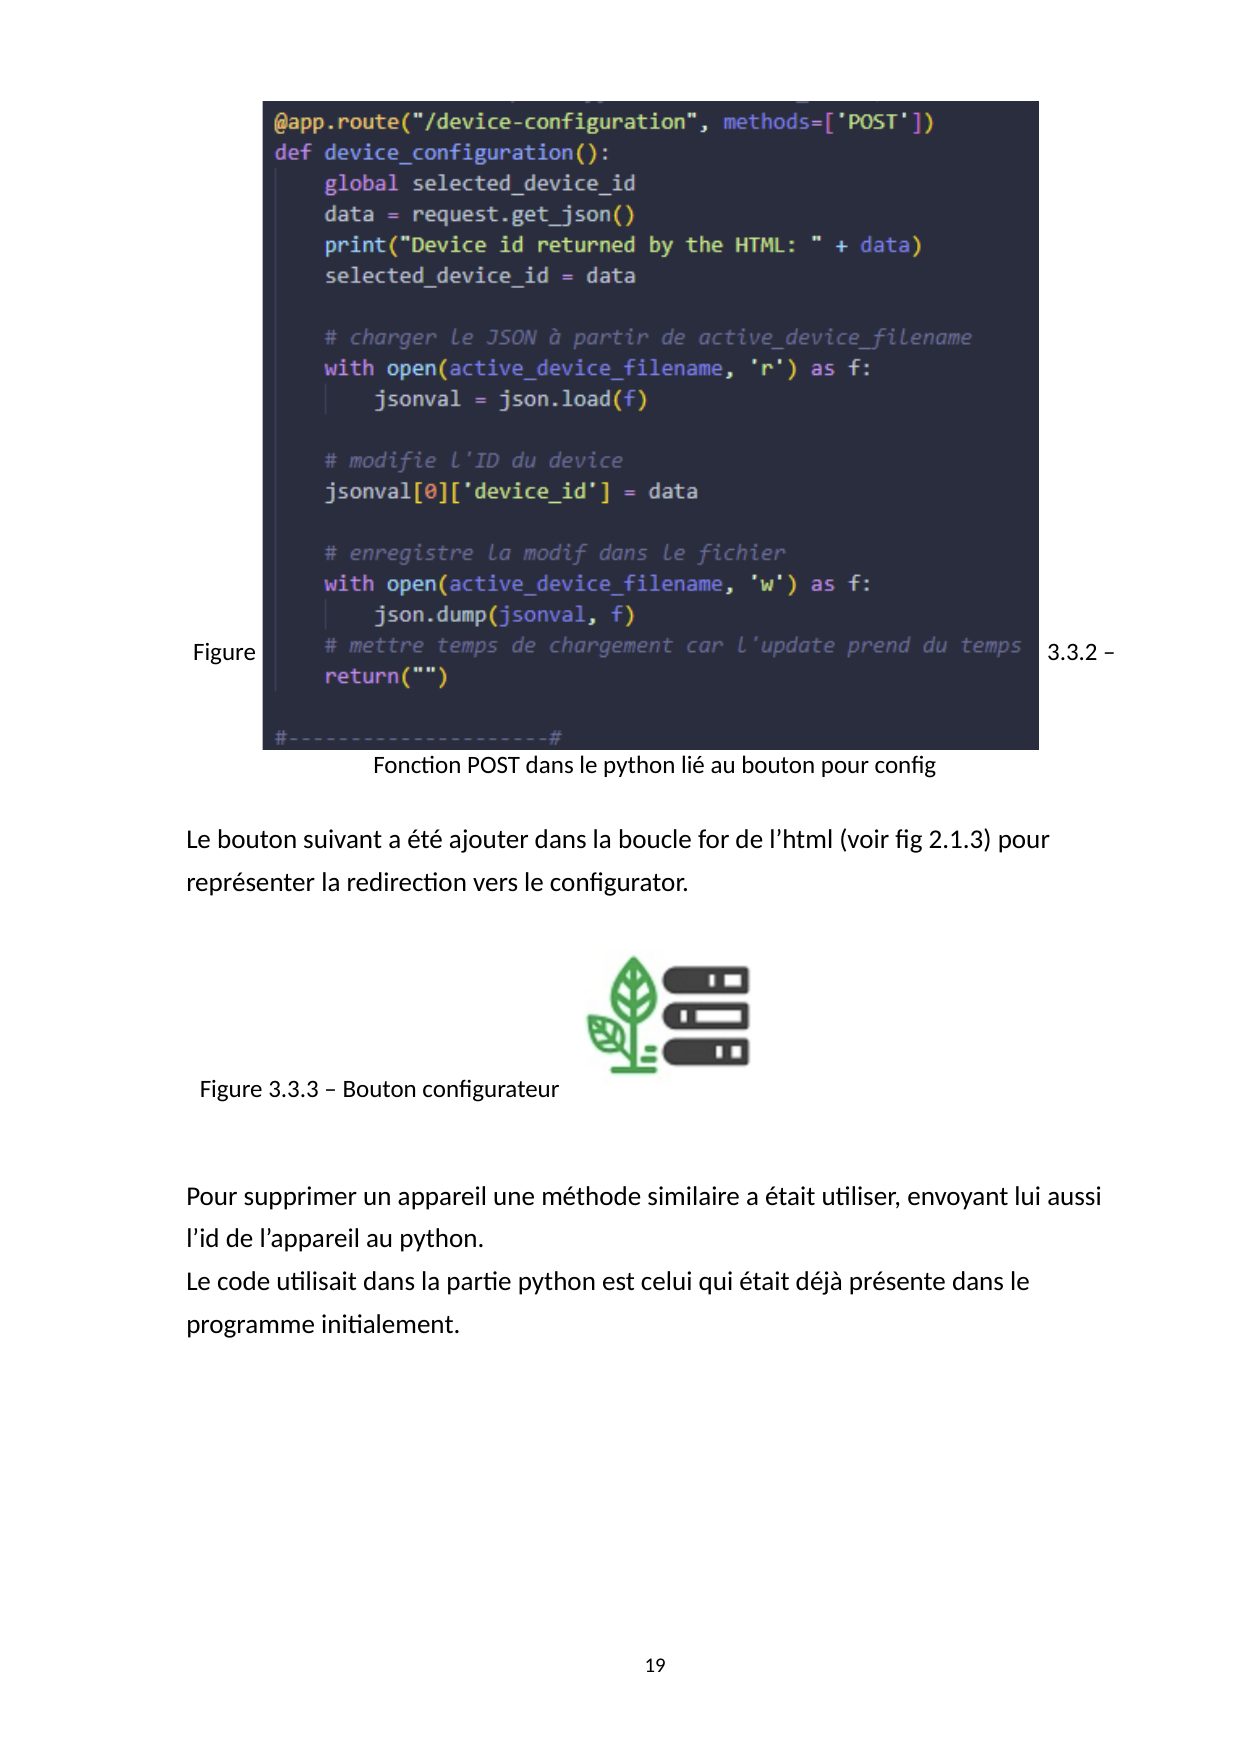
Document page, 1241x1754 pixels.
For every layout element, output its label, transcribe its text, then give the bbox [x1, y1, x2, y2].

text Figure 3.3.2 – Fonction POST dans le python lié au bouton pour config [186, 636, 1123, 780]
picture [599, 959, 755, 1090]
text Le bouton suivant a été ajouter dans la boucle for de l’html (voir fig 2.1.3) pour représenter la redirection vers le configurator. [186, 822, 1123, 898]
text Pour supprimer un appareil une méthode similaire a était utiliser, envoyant lui aussi l’id de l’appareil au python. [186, 1179, 1123, 1254]
text Figure 3.3.3 – Bouton configurateur [186, 1073, 1123, 1103]
text Le code utilisait dans la partie python est celui qui était déjà présente dans le programme initialement. [186, 1264, 1123, 1340]
picture [262, 101, 1039, 750]
